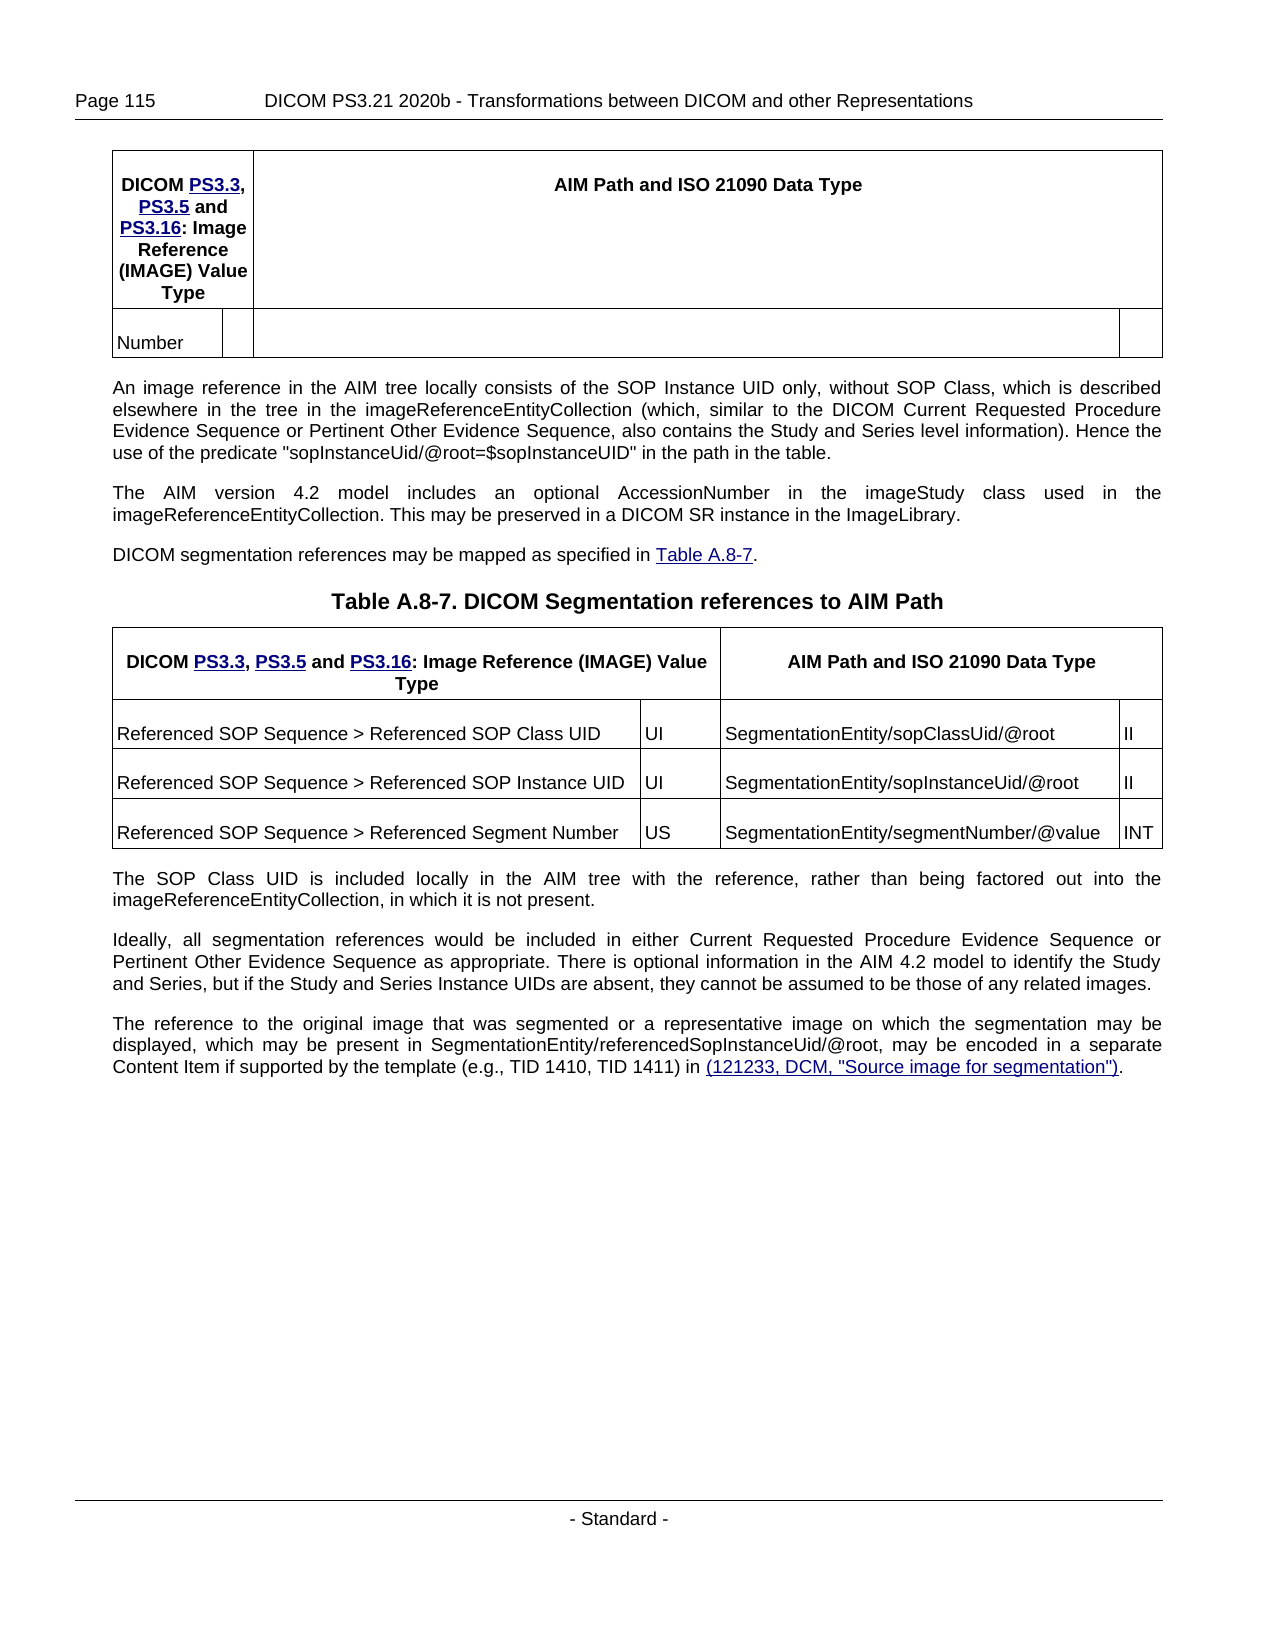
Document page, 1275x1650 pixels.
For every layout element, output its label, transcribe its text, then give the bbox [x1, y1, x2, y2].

text Table A.8-7. DICOM Segmentation references to AIM Path [112, 588, 1162, 614]
text The SOP Class UID is included locally in the AIM tree with the reference, rather than being factored out into the imageReferenceEntityCollection, in which it is not present. [112, 867, 1162, 911]
table_cell II [1120, 749, 1162, 798]
table_cell II [1120, 700, 1162, 748]
table_header DICOM PS3.3, PS3.5 and PS3.16: Image Reference (IMAGE) Value Type [113, 151, 253, 307]
text The reference to the original image that was segmented or a representative image on which the segmentation may be displayed, which may be present in SegmentationEntity/​referencedSopInstanceUid/​@root, may be encoded in a separate Content Item if supported by the template (e.g., TID 1410, TID 1411) in (121233, DCM, "Source image for segmentation"). [112, 1013, 1162, 1077]
table_cell INT [1120, 799, 1162, 848]
text An image reference in the AIM tree locally consists of the SOP Instance UID only, without SOP Class, which is described elsewhere in the tree in the imageReferenceEntityCollection (which, similar to the DICOM Current Requested Procedure Evidence Sequence or Pertinent Other Evidence Sequence, also contains the Study and Series level information). Hence the use of the predicate "sopInstanceUid/​@root=$sopInstanceUID" in the path in the table. [112, 377, 1162, 463]
table_cell SegmentationEntity/​sopClassUid/​@root [721, 700, 1119, 748]
table_cell Referenced SOP Sequence > Referenced SOP Class UID [113, 700, 640, 748]
text Ideally, all segmentation references would be included in either Current Requested Procedure Evidence Sequence or Pertinent Other Evidence Sequence as appropriate. There is optional information in the AIM 4.2 model to identify the Study and Series, but if the Study and Series Instance UIDs are absent, they cannot be assumed to be those of any related images. [112, 929, 1162, 994]
table_cell SegmentationEntity/​segmentNumber/​@value [721, 799, 1119, 848]
text The AIM version 4.2 model includes an optional AccessionNumber in the imageStudy class used in the imageReferenceEntityCollection. This may be preserved in a DICOM SR instance in the ImageLibrary. [112, 482, 1162, 525]
table_cell US [641, 799, 720, 848]
table_header DICOM PS3.3, PS3.5 and PS3.16: Image Reference (IMAGE) Value Type [113, 628, 720, 698]
table_cell UI [641, 700, 720, 748]
table_cell ​SegmentationEntity/​sopInstanceUid/​@root [721, 749, 1119, 798]
table_header AIM Path and ISO 21090 Data Type [254, 151, 1162, 307]
text DICOM segmentation references may be mapped as specified in Table A.8-7. [112, 544, 1162, 565]
table_header AIM Path and ISO 21090 Data Type [721, 628, 1162, 698]
table_cell [223, 309, 253, 357]
table_cell Referenced SOP Sequence > Referenced Segment Number [113, 799, 640, 848]
table_cell UI [641, 749, 720, 798]
table_cell [254, 309, 1119, 357]
table_cell [1120, 309, 1162, 357]
table_cell Number [113, 309, 222, 357]
table_cell Referenced SOP Sequence > Referenced SOP Instance UID [113, 749, 640, 798]
